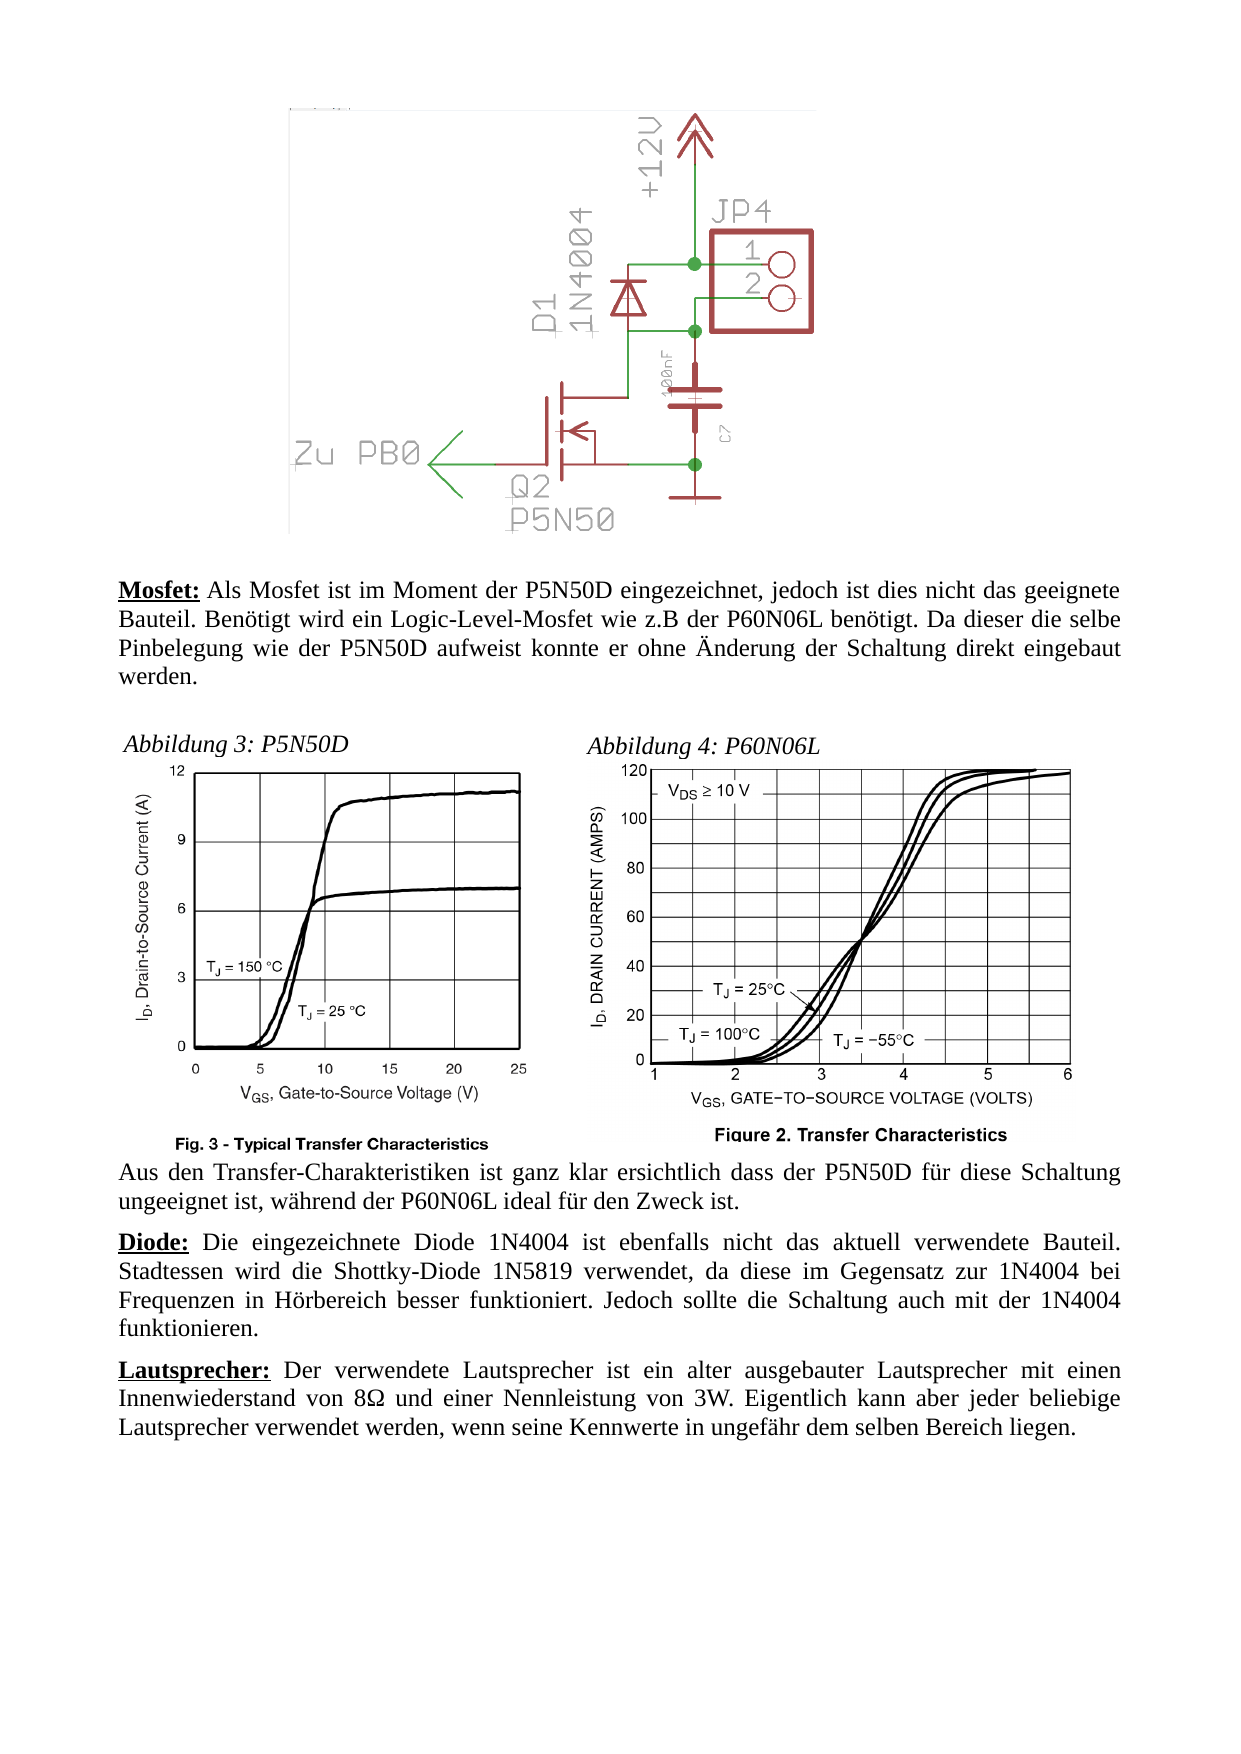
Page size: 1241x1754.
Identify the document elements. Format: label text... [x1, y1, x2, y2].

picture [587, 759, 1076, 1142]
picture [288, 108, 817, 534]
text Abbildung 3: P5N50D [123, 729, 542, 757]
text Lautsprecher: Der verwendete Lautsprecher ist ein alter ausgebauter Lautsprecher mit einen Innenwiederstand von 8Ω und einer Nennleistung von 3W. Eigentlich kann aber jeder beliebige Lautsprecher verwendet werden, wenn seine Kennwerte in ungefähr dem selben Bereich liegen. [118, 1355, 1122, 1441]
picture [123, 757, 542, 1158]
text Mosfet: Als Mosfet ist im Moment der P5N50D eingezeichnet, jedoch ist dies nicht das geeignete Bauteil. Benötigt wird ein Logic-Level-Mosfet wie z.B der P60N06L benötigt. Da dieser die selbe Pinbelegung wie der P5N50D aufweist konnte er ohne Änderung der Schaltung direkt eingebaut werden. [118, 575, 1122, 690]
text Diode: Die eingezeichnete Diode 1N4004 ist ebenfalls nicht das aktuell verwendete Bauteil. Stadtessen wird die Shottky-Diode 1N5819 verwendet, da diese im Gegensatz zur 1N4004 bei Frequenzen in Hörbereich besser funktioniert. Jedoch sollte die Schaltung auch mit der 1N4004 funktionieren. [118, 1227, 1122, 1342]
text Aus den Transfer-Charakteristiken ist ganz klar ersichtlich dass der P5N50D für diese Schaltung ungeeignet ist, während der P60N06L ideal für den Zweck ist. [118, 1157, 1122, 1215]
text Abbildung 4: P60N06L [587, 731, 1076, 759]
